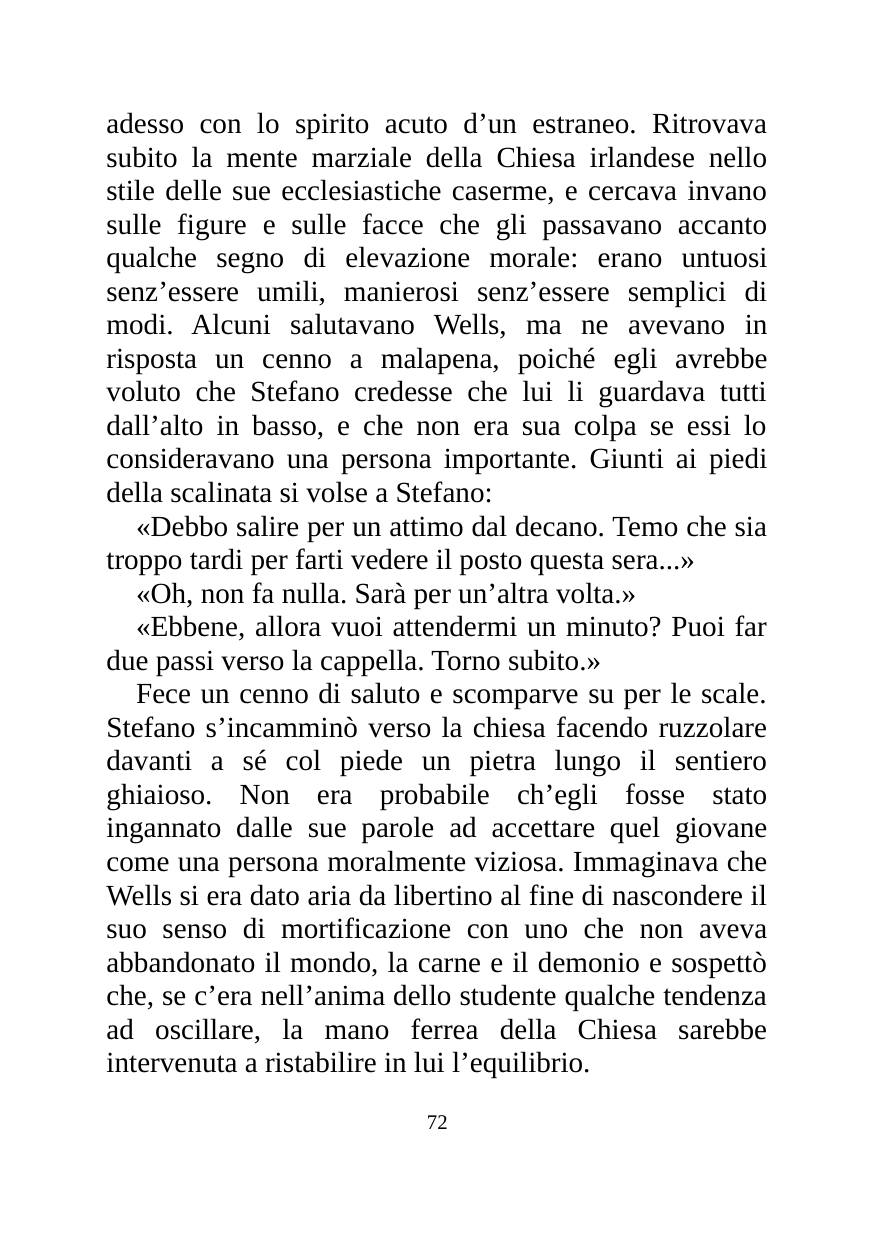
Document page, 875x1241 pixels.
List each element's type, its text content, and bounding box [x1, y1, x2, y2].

text «Oh, non fa nulla. Sarà per un’altra volta.» [106, 576, 768, 609]
text adesso con lo spirito acuto d’un estraneo. Ritrovava subito la mente marziale della Chiesa irlandese nello stile delle sue ecclesiastiche caserme, e cercava invano sulle figure e sulle facce che gli passavano accanto qualche segno di elevazione morale: erano untuosi senz’essere umili, manierosi senz’essere semplici di modi. Alcuni salutavano Wells, ma ne avevano in risposta un cenno a malapena, poiché egli avrebbe voluto che Stefano credesse che lui li guardava tutti dall’alto in basso, e che non era sua colpa se essi lo consideravano una persona importante. Giunti ai piedi della scalinata si volse a Stefano: [106, 106, 768, 509]
text Fece un cenno di saluto e scomparve su per le scale. Stefano s’incamminò verso la chiesa facendo ruzzolare davanti a sé col piede un pietra lungo il sentiero ghiaioso. Non era probabile ch’egli fosse stato ingannato dalle sue parole ad accettare quel giovane come una persona moralmente viziosa. Immaginava che Wells si era dato aria da libertino al fine di nascondere il suo senso di mortificazione con uno che non aveva abbandonato il mondo, la carne e il demonio e sospettò che, se c’era nell’anima dello studente qualche tendenza ad oscillare, la mano ferrea della Chiesa sarebbe intervenuta a ristabilire in lui l’equilibrio. [106, 676, 768, 1079]
text «Debbo salire per un attimo dal decano. Temo che sia troppo tardi per farti vedere il posto questa sera...» [106, 509, 768, 576]
text «Ebbene, allora vuoi attendermi un minuto? Puoi far due passi verso la cappella. Torno subito.» [106, 609, 768, 676]
